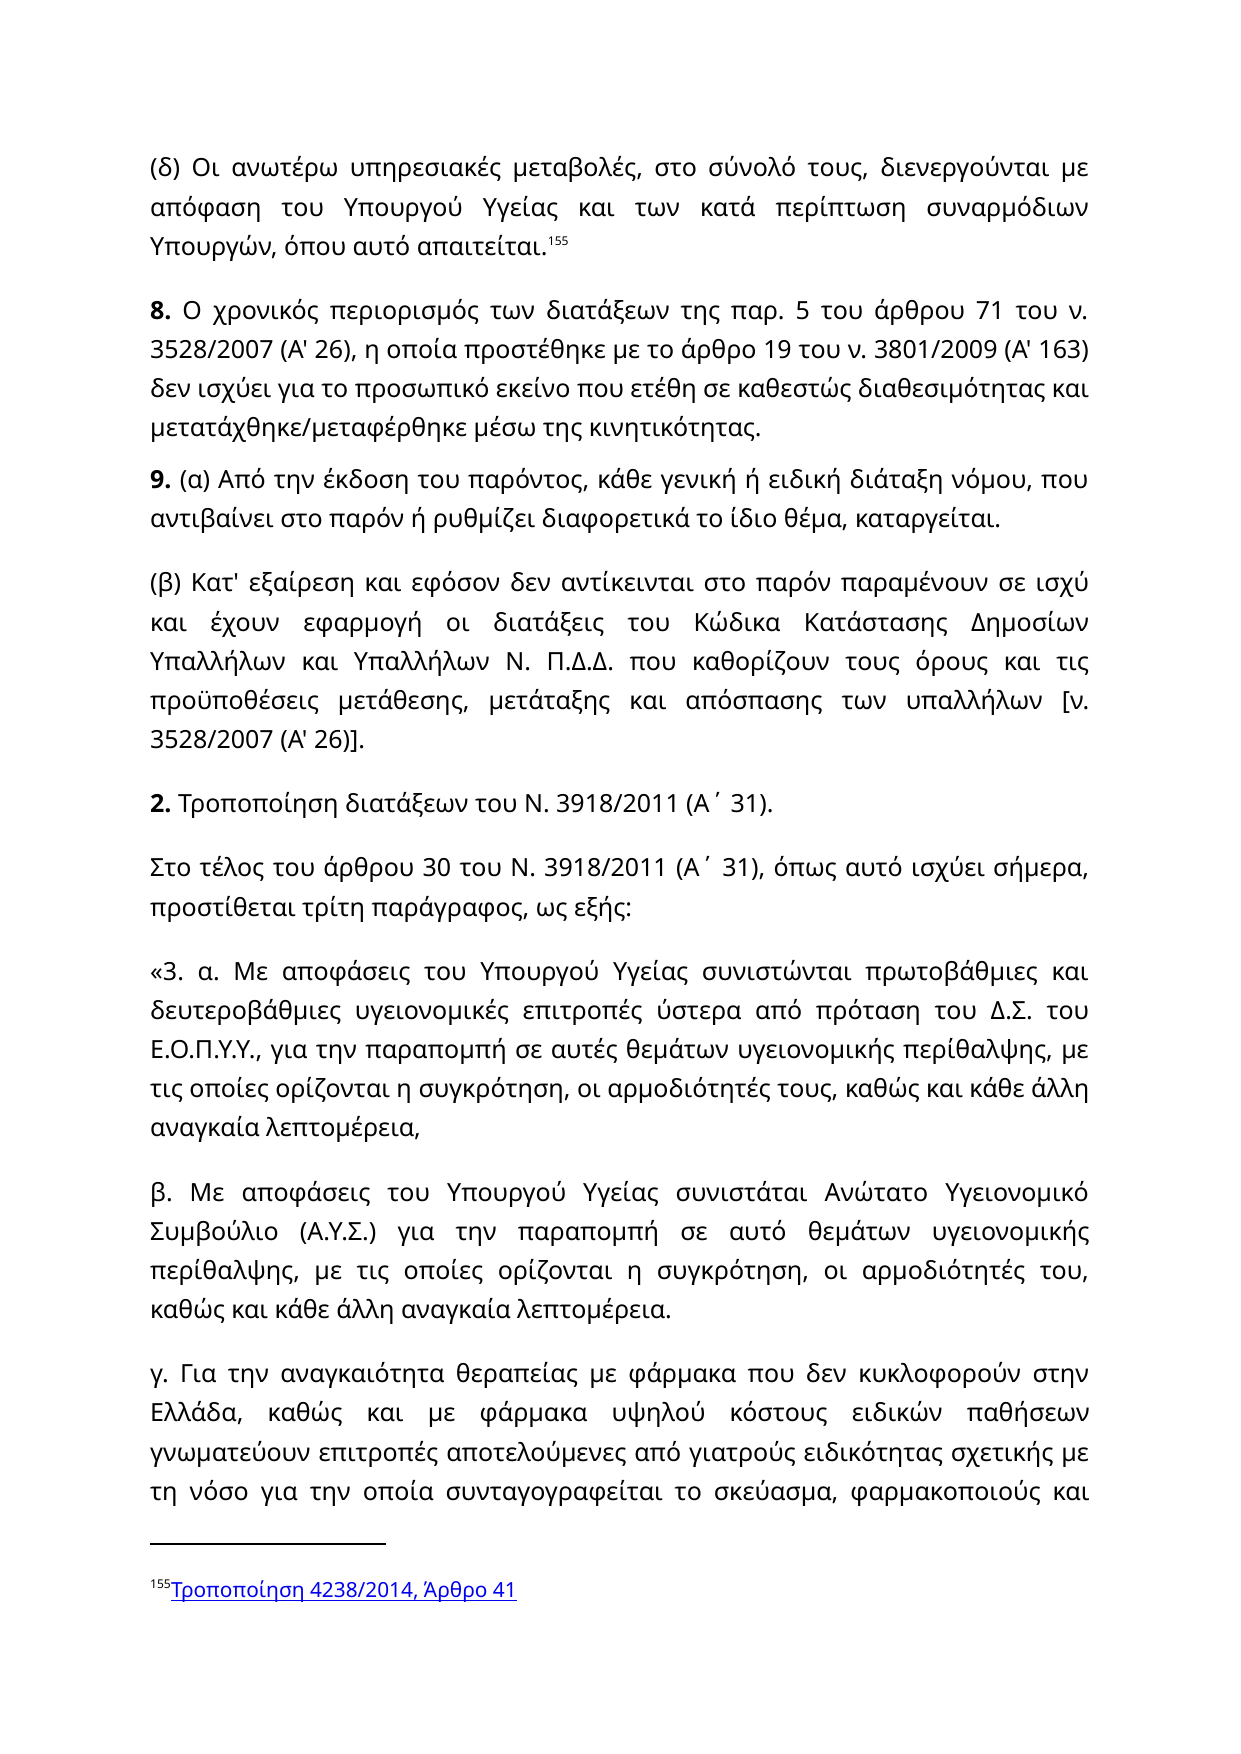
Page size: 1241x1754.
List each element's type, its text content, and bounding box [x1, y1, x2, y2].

text 8. Ο χρονικός περιορισμός των διατάξεων της παρ. 5 του άρθρου 71 του ν. 3528/2007 (Α' 26), η οποία προστέθηκε με το άρθρο 19 του ν. 3801/2009 (Α' 163) δεν ισχύει για το προσωπικό εκείνο που ετέθη σε καθεστώς διαθεσιμότητας και μετατάχθηκε/μεταφέρθηκε μέσω της κινητικότητας. [150, 292, 1090, 444]
text «3. α. Με αποφάσεις του Υπουργού Υγείας συνιστώνται πρωτοβάθμιες και δευτεροβάθμιες υγειονομικές επιτροπές ύστερα από πρόταση του Δ.Σ. του Ε.Ο.Π.Υ.Υ., για την παραπομπή σε αυτές θεμάτων υγειονομικής περίθαλψης, με τις οποίες ορίζονται η συγκρότηση, οι αρμοδιότητές τους, καθώς και κάθε άλλη αναγκαία λεπτομέρεια, [150, 953, 1090, 1144]
text 2. Τροποποίηση διατάξεων του Ν. 3918/2011 (Α΄ 31). [150, 786, 1090, 820]
text Τροποποίηση 4238/2014, Άρθρο 41 [150, 1576, 1090, 1604]
text γ. Για την αναγκαιότητα θεραπείας με φάρμακα που δεν κυκλοφορούν στην Ελλάδα, καθώς και με φάρμακα υψηλού κόστους ειδικών παθήσεων γνωματεύουν επιτροπές αποτελούμενες από γιατρούς ειδικότητας σχετικής με τη νόσο για την οποία συνταγογραφείται το σκεύασμα, φαρμακοποιούς και [150, 1356, 1090, 1507]
text β. Με αποφάσεις του Υπουργού Υγείας συνιστάται Ανώτατο Υγειονομικό Συμβούλιο (Α.Υ.Σ.) για την παραπομπή σε αυτό θεμάτων υγειονομικής περίθαλψης, με τις οποίες ορίζονται η συγκρότηση, οι αρμοδιότητές του, καθώς και κάθε άλλη αναγκαία λεπτομέρεια. [150, 1174, 1090, 1326]
text (δ) Οι ανωτέρω υπηρεσιακές μεταβολές, στο σύνολό τους, διενεργούνται με απόφαση του Υπουργού Υγείας και των κατά περίπτωση συναρμόδιων Υπουργών, όπου αυτό απαιτείται. [150, 150, 1090, 262]
text (β) Κατ' εξαίρεση και εφόσον δεν αντίκεινται στο παρόν παραμένουν σε ισχύ και έχουν εφαρμογή οι διατάξεις του Κώδικα Κατάστασης Δημοσίων Υπαλλήλων και Υπαλλήλων Ν. Π.Δ.Δ. που καθορίζουν τους όρους και τις προϋποθέσεις μετάθεσης, μετάταξης και απόσπασης των υπαλλήλων [ν. 3528/2007 (Α' 26)]. [150, 565, 1090, 756]
text 9. (α) Από την έκδοση του παρόντος, κάθε γενική ή ειδική διάταξη νόμου, που αντιβαίνει στο παρόν ή ρυθμίζει διαφορετικά το ίδιο θέμα, καταργείται. [150, 462, 1090, 535]
text Στο τέλος του άρθρου 30 του Ν. 3918/2011 (Α΄ 31), όπως αυτό ισχύει σήμερα, προστίθεται τρίτη παράγραφος, ως εξής: [150, 850, 1090, 923]
